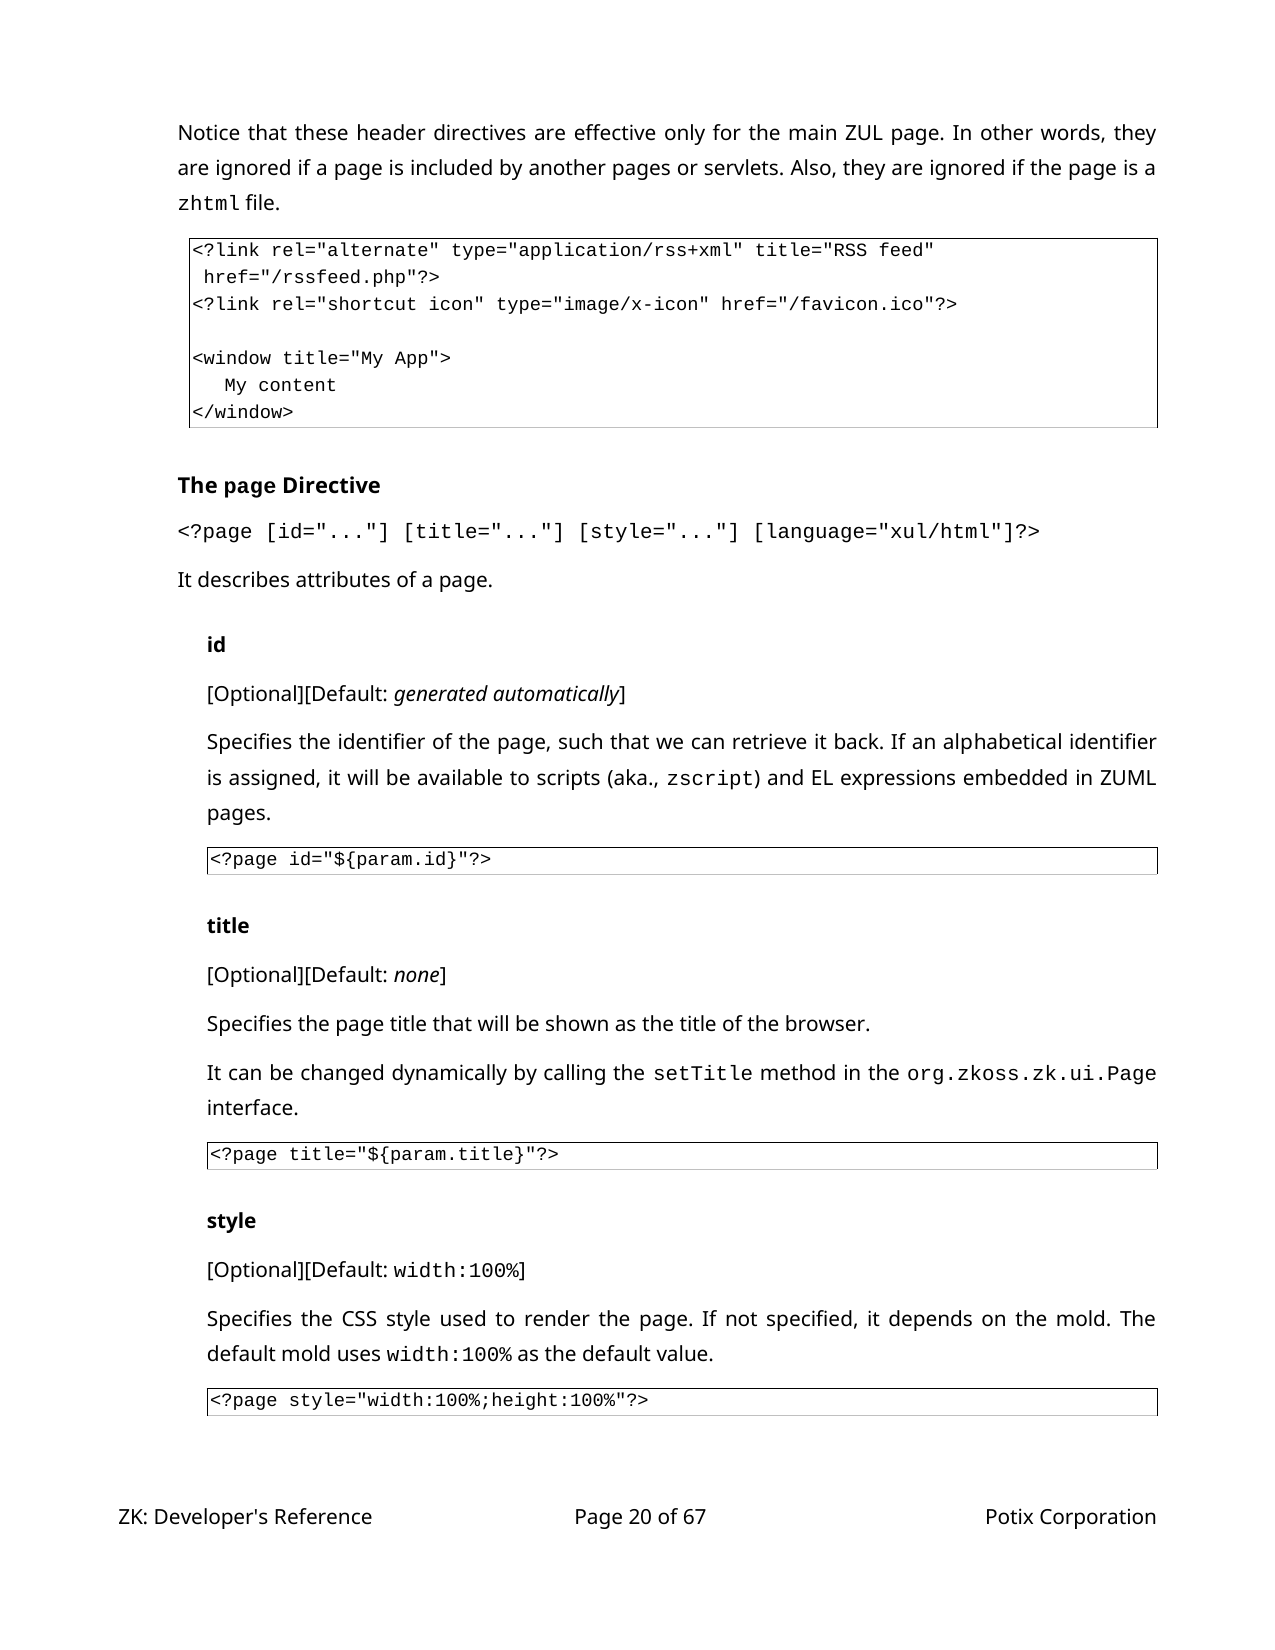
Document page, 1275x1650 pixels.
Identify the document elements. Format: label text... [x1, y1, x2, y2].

text <?page [id="..."] [title="..."] [style="..."] [language="xul/html"]?> [177, 521, 1157, 544]
text [Optional][Default: none] [207, 960, 1157, 988]
text <?page title="${param.title}"?> [208, 1143, 1157, 1169]
text Specifies the CSS style used to render the page. If not specified, it depends on the mold. The default mold uses width:100% as the default value. [207, 1304, 1157, 1368]
text Specifies the identifier of the page, such that we can retrieve it back. If an alphabetical identifier is assigned, it will be available to scripts (aka., zscript) and EL expressions embedded in ZUML pages. [207, 727, 1157, 826]
text </window> [190, 400, 1157, 427]
text Notice that these header directives are effective only for the main ZUL page. In other words, they are ignored if a page is included by another pages or servlets. Also, they are ignored if the page is a zhtml file. [177, 118, 1157, 217]
text My content [190, 373, 1157, 397]
text [Optional][Default: width:100%] [207, 1255, 1157, 1283]
text [Optional][Default: generated automatically] [207, 679, 1157, 707]
text <?page style="width:100%;height:100%"?> [208, 1389, 1157, 1415]
text <window title="My App"> [190, 346, 1157, 370]
text href="/rssfeed.php"?> <?link rel="shortcut icon" type="image/x-icon" href="/favicon.ico"?> [190, 265, 1157, 316]
subtitle id [207, 630, 1157, 658]
text It describes attributes of a page. [177, 565, 1157, 593]
subtitle title [207, 911, 1157, 939]
text Specifies the page title that will be shown as the title of the browser. [207, 1009, 1157, 1037]
text <?link rel="alternate" type="application/rss+xml" title="RSS feed" [190, 239, 1157, 262]
text <?page id="${param.id}"?> [208, 848, 1157, 874]
subtitle style [207, 1206, 1157, 1234]
subtitle The page Directive [177, 470, 1157, 500]
text It can be changed dynamically by calling the setTitle method in the org.zkoss.zk.ui.Page interface. [207, 1058, 1157, 1121]
